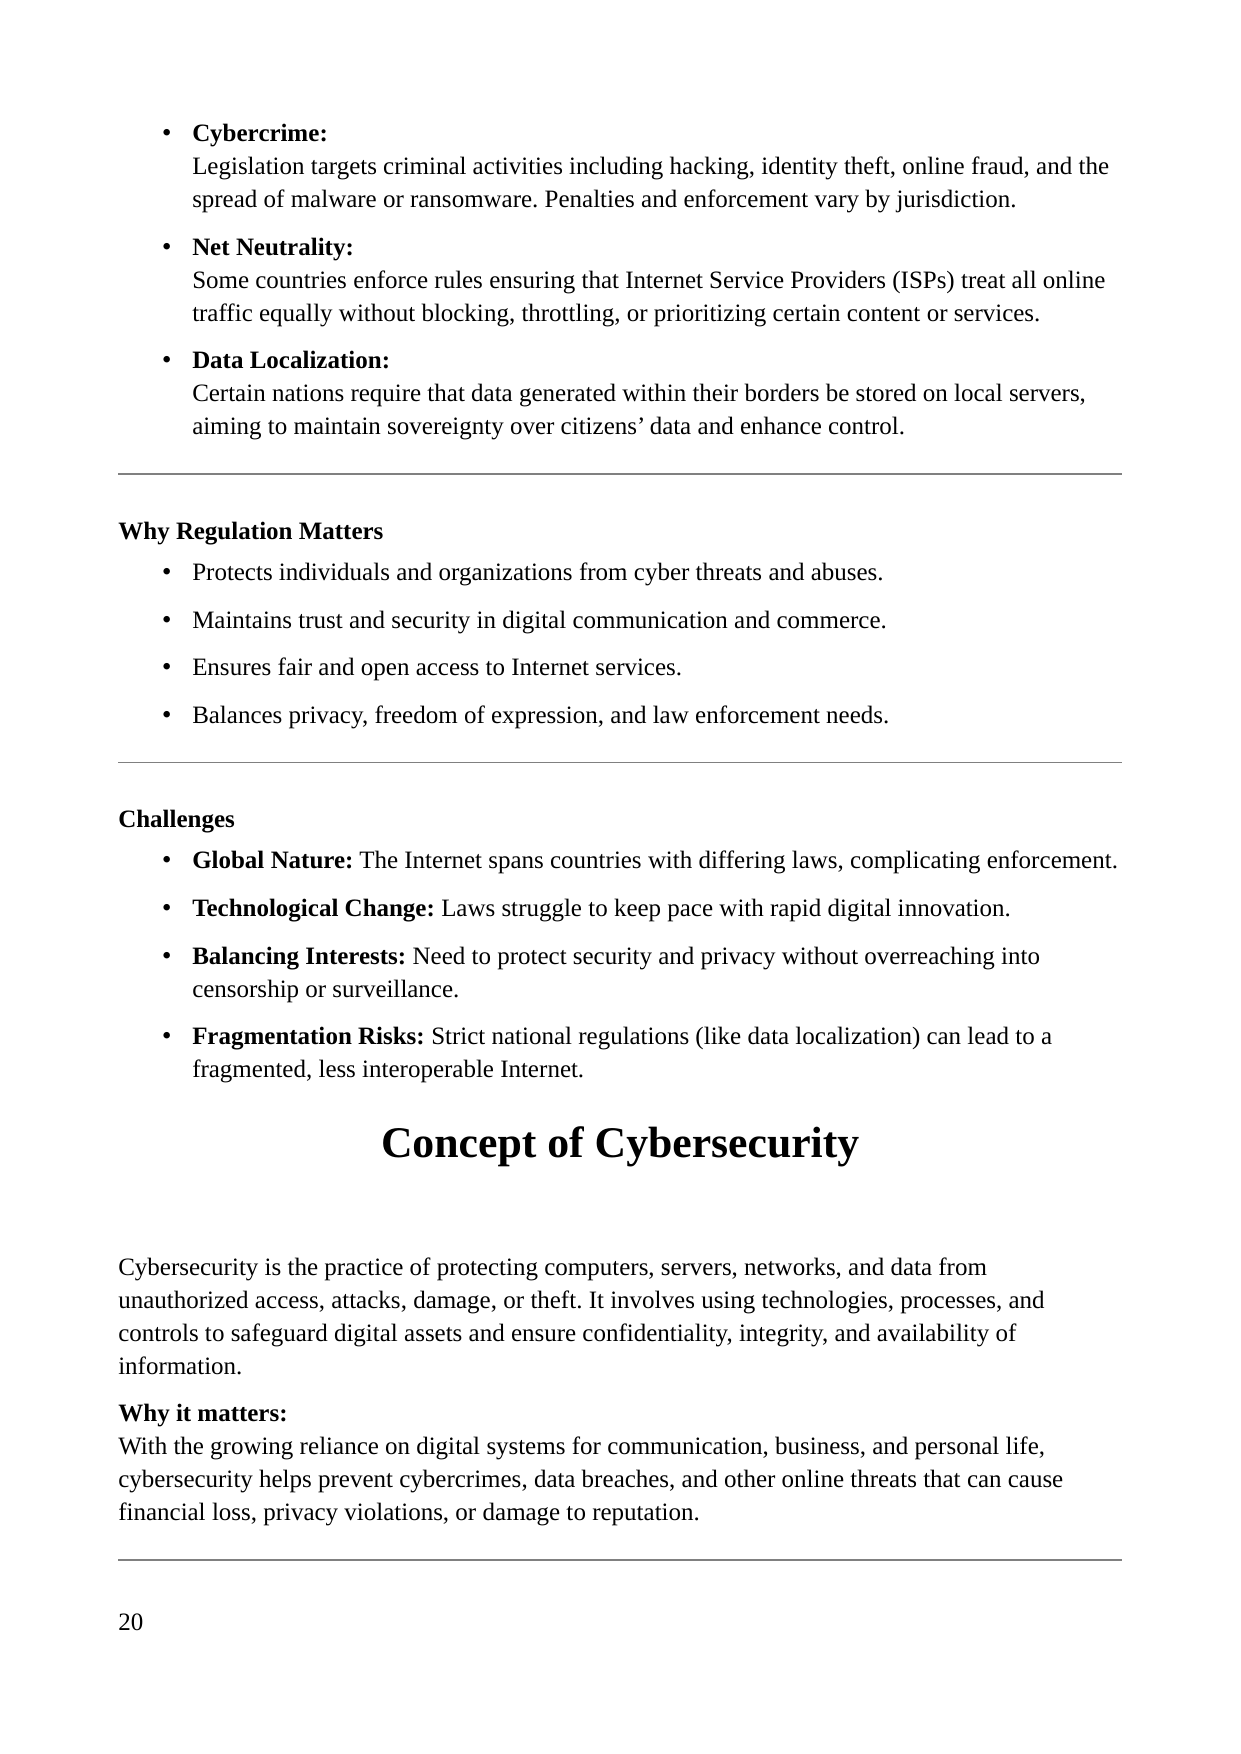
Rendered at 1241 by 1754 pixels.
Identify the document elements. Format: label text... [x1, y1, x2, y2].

list Fragmentation Risks: Strict national regulations (like data localization) can lead to a fragmented, less interoperable Internet. [162, 1021, 1122, 1083]
subtitle Challenges [118, 804, 1122, 833]
list Data Localization: Certain nations require that data generated within their borders be stored on local servers, aiming to maintain sovereignty over citizens’ data and enhance control. [162, 345, 1122, 440]
list Global Nature: The Internet spans countries with differing laws, complicating enforcement. [162, 846, 1122, 874]
list Net Neutrality: Some countries enforce rules ensuring that Internet Service Providers (ISPs) treat all online traffic equally without blocking, throttling, or prioritizing certain content or services. [162, 232, 1122, 327]
list Maintains trust and security in digital communication and commerce. [162, 605, 1122, 633]
text Why it matters: With the growing reliance on digital systems for communication, business, and personal life, cybersecurity helps prevent cybercrimes, data breaches, and other online threats that can cause financial loss, privacy violations, or damage to reputation. [118, 1398, 1122, 1526]
list Protects individuals and organizations from cyber threats and abuses. [162, 557, 1122, 586]
list Balances privacy, freedom of expression, and law enforcement needs. [162, 700, 1122, 729]
subtitle Concept of Cybersecurity [118, 1117, 1122, 1167]
text Cybersecurity is the practice of protecting computers, servers, networks, and data from unauthorized access, attacks, damage, or theft. It involves using technologies, processes, and controls to safeguard digital assets and ensure confidentiality, integrity, and availability of information. [118, 1252, 1122, 1379]
subtitle Why Regulation Matters [118, 516, 1122, 544]
list Cybercrime: Legislation targets criminal activities including hacking, identity theft, online fraud, and the spread of malware or ransomware. Penalties and enforcement vary by jurisdiction. [162, 118, 1122, 213]
list Technological Change: Laws struggle to keep pace with rapid digital innovation. [162, 893, 1122, 922]
list Ensures fair and open access to Internet services. [162, 652, 1122, 681]
list Balancing Interests: Need to protect security and privacy without overreaching into censorship or surveillance. [162, 941, 1122, 1002]
